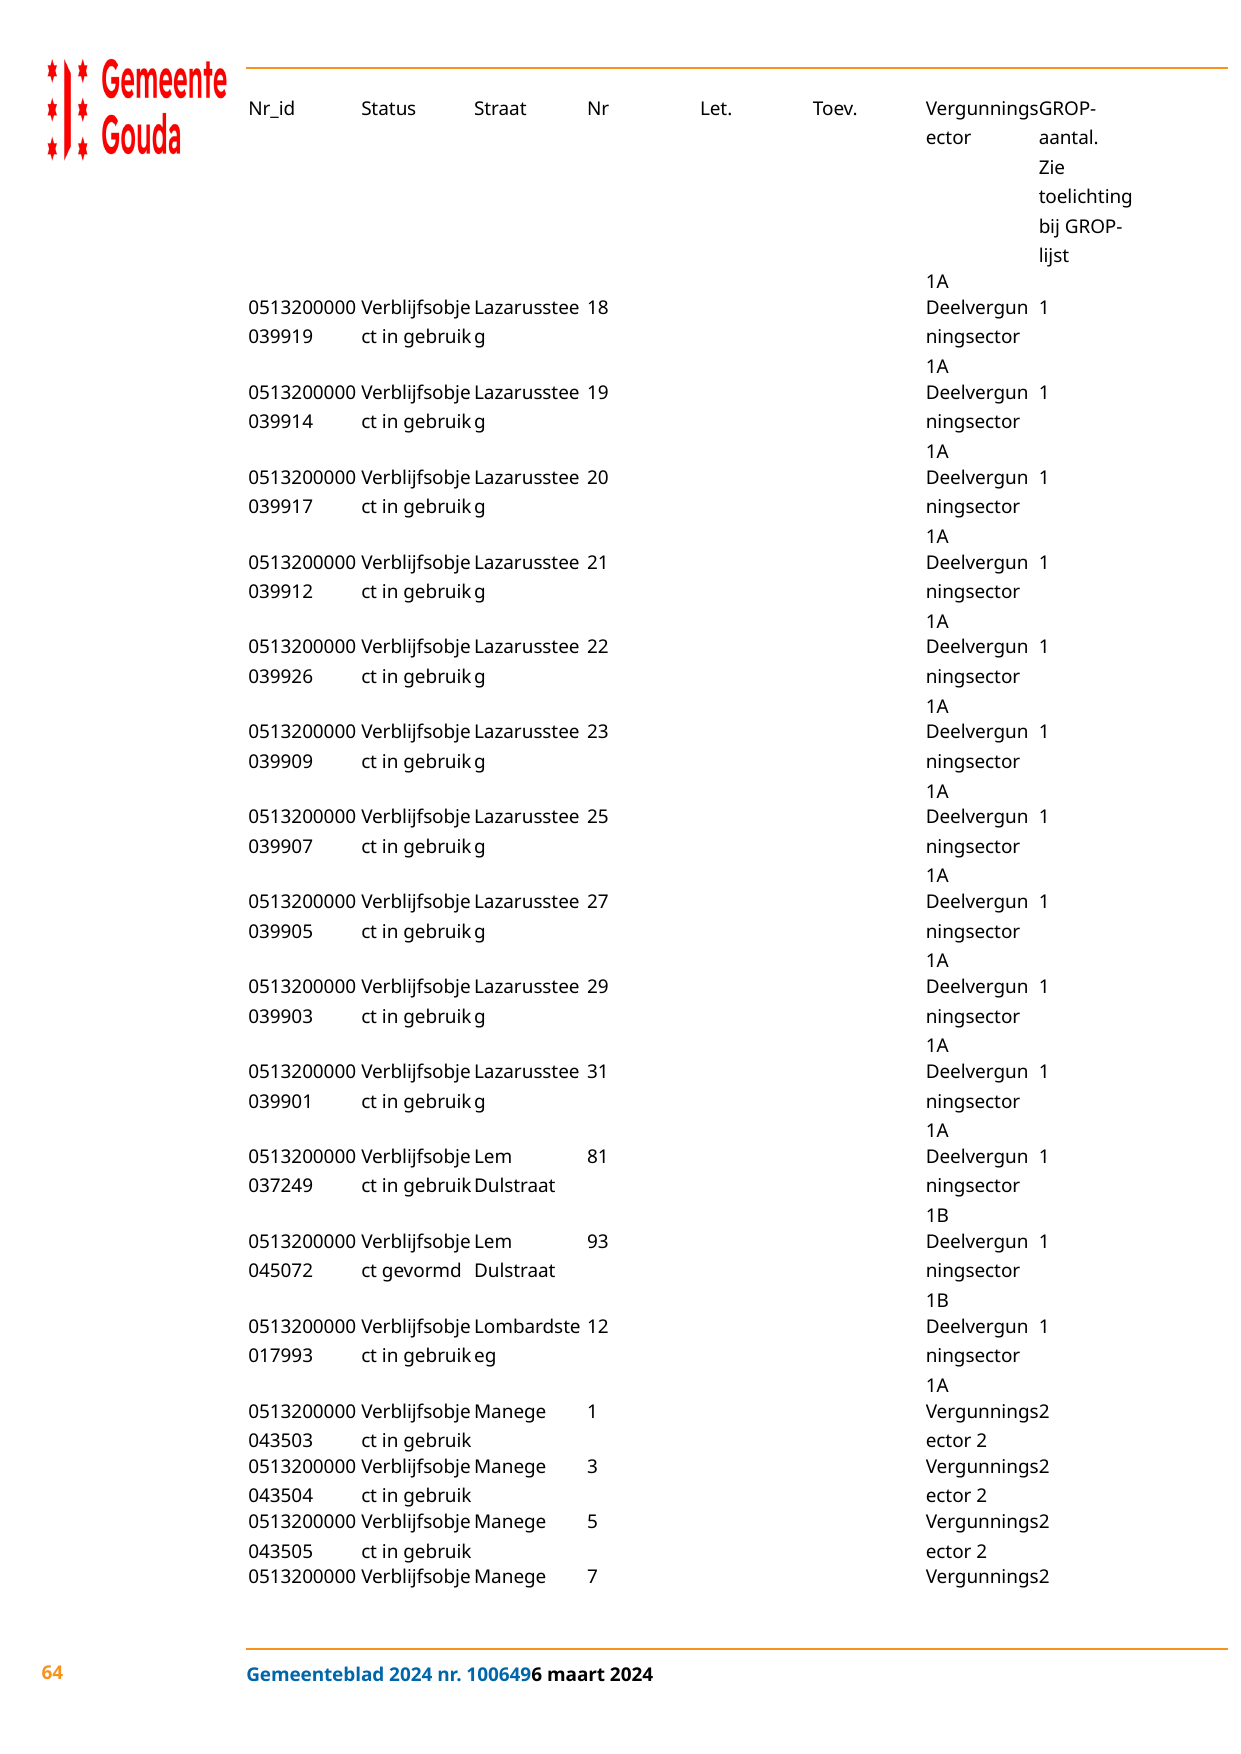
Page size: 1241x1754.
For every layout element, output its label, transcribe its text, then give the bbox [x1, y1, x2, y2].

table_cell Verblijfsobject in gebruik [361, 1143, 474, 1228]
table_cell 0513200000 [248, 1564, 361, 1589]
table_cell Verblijfsobject in gebruik [361, 464, 474, 549]
table_cell Lazarussteeg [474, 889, 587, 973]
table_cell 29 [587, 973, 700, 1058]
table_cell 81 [587, 1143, 700, 1228]
table_cell Vergunningsector 2 [926, 1398, 1038, 1453]
table_cell 1 [1039, 634, 1152, 719]
table_cell 1 [1039, 294, 1152, 379]
table_cell [700, 719, 813, 803]
table_cell 2 [1039, 1453, 1152, 1508]
table_cell [248, 269, 361, 294]
table_cell Deelvergunningsector 1A [926, 973, 1038, 1058]
table_cell [1039, 269, 1152, 294]
table_cell Verblijfsobje [361, 1564, 474, 1589]
table_cell Deelvergunningsector 1A [926, 464, 1038, 549]
table_cell [813, 1228, 926, 1313]
table_cell Lazarussteeg [474, 464, 587, 549]
table_cell 0513200000043504 [248, 1453, 361, 1508]
table_cell [700, 464, 813, 549]
table_cell [813, 973, 926, 1058]
table_cell [700, 973, 813, 1058]
table_cell Deelvergunningsector 1A [926, 719, 1038, 803]
table_cell 1 [1039, 719, 1152, 803]
table_cell 0513200000039907 [248, 804, 361, 888]
table_cell 2 [1039, 1398, 1152, 1453]
table_cell Verblijfsobject in gebruik [361, 1313, 474, 1398]
table_cell [813, 1564, 926, 1589]
table_cell 93 [587, 1228, 700, 1313]
table_cell 1 [1039, 549, 1152, 634]
table_cell Verblijfsobject in gebruik [361, 549, 474, 634]
table_cell 2 [1039, 1509, 1152, 1564]
table_cell Lazarussteeg [474, 719, 587, 803]
table_header Toev. [813, 95, 926, 268]
table_cell 1 [1039, 379, 1152, 464]
table_cell [700, 1058, 813, 1143]
table_cell 5 [587, 1509, 700, 1564]
table_cell 19 [587, 379, 700, 464]
table_cell [700, 1228, 813, 1313]
table_cell Lazarussteeg [474, 379, 587, 464]
table_cell Deelvergunningsector 1A [926, 804, 1038, 888]
table_cell [813, 719, 926, 803]
table_cell Deelvergunningsector 1A [926, 889, 1038, 973]
table_cell Deelvergunningsector 1B [926, 1228, 1038, 1313]
table_cell [700, 634, 813, 719]
table_cell [813, 1313, 926, 1398]
table_cell Vergunningsector 2 [926, 1564, 1038, 1589]
table_cell 0513200000039917 [248, 464, 361, 549]
table_cell Manege [474, 1564, 587, 1589]
table_cell 1 [1039, 804, 1152, 888]
table_cell [700, 1143, 813, 1228]
table_cell 0513200000039912 [248, 549, 361, 634]
table_cell 27 [587, 889, 700, 973]
table_cell Verblijfsobject in gebruik [361, 1453, 474, 1508]
table_cell Lem Dulstraat [474, 1228, 587, 1313]
table_cell [813, 1058, 926, 1143]
table_cell 0513200000043503 [248, 1398, 361, 1453]
table_cell Deelvergunningsector 1B [926, 1143, 1038, 1228]
table_cell [813, 1143, 926, 1228]
table_cell [700, 379, 813, 464]
table_header GROP-aantal. Zie toelichting bij GROP-lijst [1039, 95, 1152, 268]
table_cell [700, 549, 813, 634]
table_cell [474, 269, 587, 294]
table_cell Deelvergunningsector 1A [926, 379, 1038, 464]
table_cell 0513200000037249 [248, 1143, 361, 1228]
table_cell Vergunningsector 2 [926, 1509, 1038, 1564]
table_cell 0513200000039903 [248, 973, 361, 1058]
table_cell Lombardsteeg [474, 1313, 587, 1398]
table_cell 1 [1039, 973, 1152, 1058]
table_cell 0513200000039919 [248, 294, 361, 379]
table_cell Lazarussteeg [474, 973, 587, 1058]
table_cell 0513200000039901 [248, 1058, 361, 1143]
table_cell Lazarussteeg [474, 804, 587, 888]
table_cell 18 [587, 294, 700, 379]
table_cell [700, 1313, 813, 1398]
table_cell 1 [1039, 1143, 1152, 1228]
table_cell Deelvergunningsector 1A [926, 294, 1038, 379]
table_cell Manege [474, 1509, 587, 1564]
table_cell Verblijfsobject in gebruik [361, 973, 474, 1058]
table_cell Deelvergunningsector 1A [926, 634, 1038, 719]
table_cell Lazarussteeg [474, 634, 587, 719]
table_cell [813, 804, 926, 888]
table_cell 20 [587, 464, 700, 549]
table_cell 1 [1039, 1058, 1152, 1143]
table_cell Verblijfsobject in gebruik [361, 889, 474, 973]
table_cell 3 [587, 1453, 700, 1508]
table_cell [700, 269, 813, 294]
table_cell 31 [587, 1058, 700, 1143]
table_cell Deelvergunningsector 1A [926, 1313, 1038, 1398]
table_cell [700, 889, 813, 973]
table_cell [813, 549, 926, 634]
table_cell Verblijfsobject in gebruik [361, 634, 474, 719]
table_cell [813, 294, 926, 379]
table_cell 1 [1039, 889, 1152, 973]
picture [41, 47, 231, 172]
table_cell 1 [1039, 1313, 1152, 1398]
table_cell 22 [587, 634, 700, 719]
table_cell Verblijfsobject in gebruik [361, 379, 474, 464]
table_cell 23 [587, 719, 700, 803]
table_cell 1A [926, 269, 1038, 294]
table_cell 0513200000039909 [248, 719, 361, 803]
table_cell [813, 269, 926, 294]
table_cell 12 [587, 1313, 700, 1398]
table_cell 0513200000045072 [248, 1228, 361, 1313]
table_cell 0513200000017993 [248, 1313, 361, 1398]
table_header Straat [474, 95, 587, 268]
table_cell Verblijfsobject in gebruik [361, 719, 474, 803]
table_cell Lazarussteeg [474, 549, 587, 634]
table_header Let. [700, 95, 813, 268]
table_cell [813, 379, 926, 464]
table_cell Vergunningsector 2 [926, 1453, 1038, 1508]
table_cell 1 [587, 1398, 700, 1453]
table_cell Lazarussteeg [474, 1058, 587, 1143]
table_cell Manege [474, 1453, 587, 1508]
table_cell 25 [587, 804, 700, 888]
table_cell [700, 1509, 813, 1564]
table_cell [700, 1398, 813, 1453]
table_header Vergunningsector [926, 95, 1038, 268]
table_cell 1 [1039, 464, 1152, 549]
table_cell Deelvergunningsector 1A [926, 549, 1038, 634]
table_cell 1 [1039, 1228, 1152, 1313]
table_cell Verblijfsobject in gebruik [361, 1058, 474, 1143]
table_cell Lem Dulstraat [474, 1143, 587, 1228]
table_header Status [361, 95, 474, 268]
table_header Nr_id [248, 95, 361, 268]
table_cell Verblijfsobject gevormd [361, 1228, 474, 1313]
table_cell 0513200000039914 [248, 379, 361, 464]
table_cell Manege [474, 1398, 587, 1453]
table_cell [813, 1398, 926, 1453]
table_cell [813, 1509, 926, 1564]
table_cell Lazarussteeg [474, 294, 587, 379]
table_header Nr [587, 95, 700, 268]
table_cell [361, 269, 474, 294]
table_cell 21 [587, 549, 700, 634]
table_cell Verblijfsobject in gebruik [361, 294, 474, 379]
table_cell [813, 1453, 926, 1508]
table_cell 0513200000039905 [248, 889, 361, 973]
table_cell 0513200000043505 [248, 1509, 361, 1564]
table_cell [813, 889, 926, 973]
table_cell [813, 464, 926, 549]
table_cell 0513200000039926 [248, 634, 361, 719]
table_cell [700, 1453, 813, 1508]
table_cell Deelvergunningsector 1A [926, 1058, 1038, 1143]
table_cell Verblijfsobject in gebruik [361, 804, 474, 888]
table_cell Verblijfsobject in gebruik [361, 1509, 474, 1564]
table_cell Verblijfsobject in gebruik [361, 1398, 474, 1453]
table_cell [813, 634, 926, 719]
table_cell 7 [587, 1564, 700, 1589]
table_cell [700, 294, 813, 379]
table_cell 2 [1039, 1564, 1152, 1589]
table_cell [700, 804, 813, 888]
table_cell [700, 1564, 813, 1589]
table_cell [587, 269, 700, 294]
